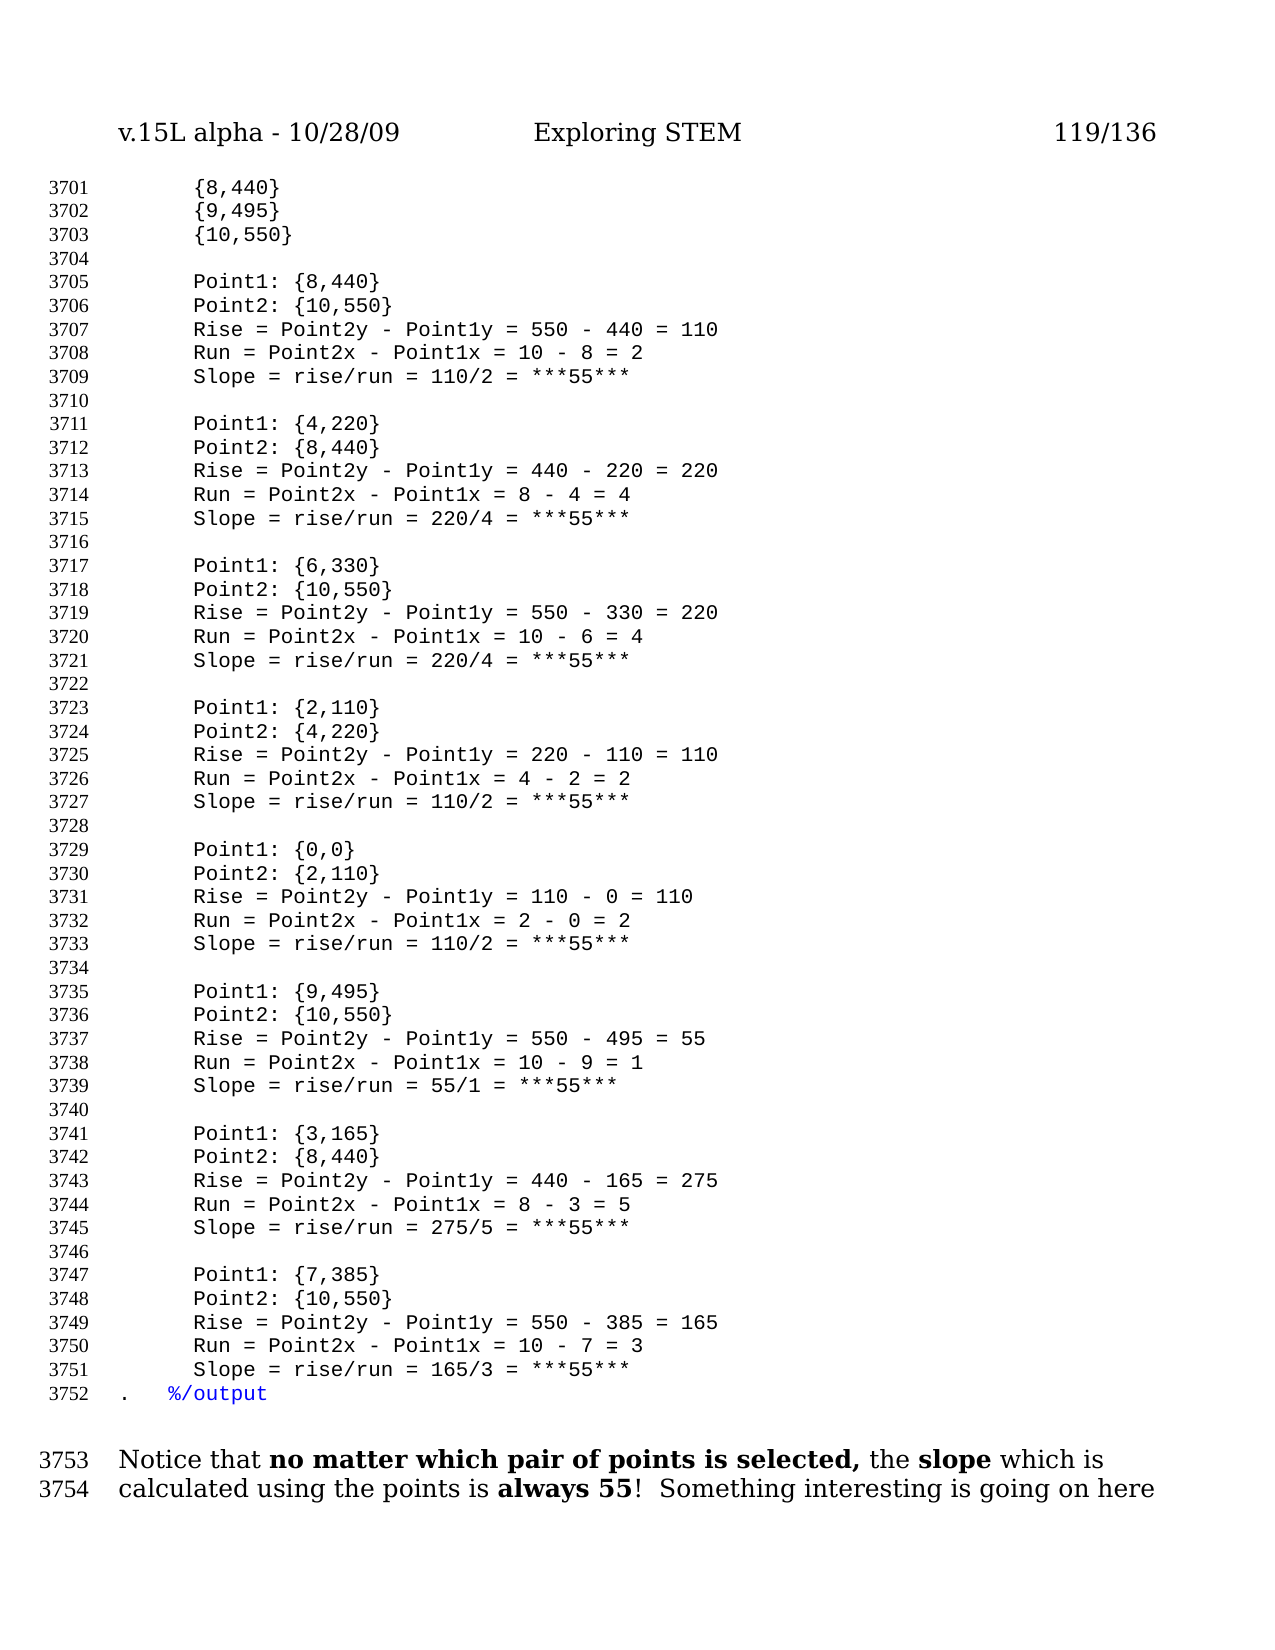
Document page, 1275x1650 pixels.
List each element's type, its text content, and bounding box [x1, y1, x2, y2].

text Point1: {0,0} [118, 839, 1157, 862]
text Rise = Point2y - Point1y = 550 - 495 = 55 [118, 1028, 1157, 1052]
text Run = Point2x - Point1x = 4 - 2 = 2 [118, 768, 1157, 792]
text Rise = Point2y - Point1y = 550 - 330 = 220 [118, 602, 1157, 626]
text Slope = rise/run = 55/1 = ***55*** [118, 1075, 1157, 1099]
text Point1: {6,330} [118, 555, 1157, 579]
text Point2: {10,550} [118, 1004, 1157, 1028]
text Point1: {2,110} [118, 697, 1157, 721]
text Point1: {8,440} [118, 271, 1157, 295]
text Point1: {4,220} [118, 413, 1157, 437]
text Point2: {10,550} [118, 579, 1157, 602]
text Rise = Point2y - Point1y = 220 - 110 = 110 [118, 744, 1157, 768]
text Point2: {10,550} [118, 1288, 1157, 1312]
text Run = Point2x - Point1x = 8 - 3 = 5 [118, 1193, 1157, 1217]
text Slope = rise/run = 220/4 = ***55*** [118, 508, 1157, 531]
text Rise = Point2y - Point1y = 440 - 220 = 220 [118, 461, 1157, 484]
text Slope = rise/run = 110/2 = ***55*** [118, 933, 1157, 957]
text Rise = Point2y - Point1y = 550 - 440 = 110 [118, 319, 1157, 342]
text {10,550} [118, 224, 1157, 248]
text Rise = Point2y - Point1y = 110 - 0 = 110 [118, 886, 1157, 910]
text Point1: {9,495} [118, 981, 1157, 1004]
text Point2: {10,550} [118, 295, 1157, 319]
text Rise = Point2y - Point1y = 550 - 385 = 165 [118, 1312, 1157, 1335]
text Slope = rise/run = 165/3 = ***55*** [118, 1359, 1157, 1383]
text Run = Point2x - Point1x = 8 - 4 = 4 [118, 484, 1157, 508]
text Point1: {3,165} [118, 1123, 1157, 1146]
text Point2: {8,440} [118, 1146, 1157, 1170]
text {8,440} [118, 177, 1157, 200]
text Point2: {2,110} [118, 862, 1157, 886]
text . %/output [118, 1383, 1157, 1406]
text Run = Point2x - Point1x = 10 - 9 = 1 [118, 1052, 1157, 1075]
text Slope = rise/run = 110/2 = ***55*** [118, 792, 1157, 815]
text Point2: {4,220} [118, 721, 1157, 744]
text Point2: {8,440} [118, 437, 1157, 461]
text Point1: {7,385} [118, 1264, 1157, 1288]
text Run = Point2x - Point1x = 2 - 0 = 2 [118, 910, 1157, 933]
text Slope = rise/run = 110/2 = ***55*** [118, 366, 1157, 389]
text Slope = rise/run = 275/5 = ***55*** [118, 1217, 1157, 1241]
text Run = Point2x - Point1x = 10 - 7 = 3 [118, 1335, 1157, 1359]
text Notice that no matter which pair of points is selected, the slope which is calculated using the points is always 55! Something interesting is going on here [118, 1445, 1157, 1503]
text Run = Point2x - Point1x = 10 - 6 = 4 [118, 626, 1157, 650]
text Rise = Point2y - Point1y = 440 - 165 = 275 [118, 1170, 1157, 1193]
text Run = Point2x - Point1x = 10 - 8 = 2 [118, 342, 1157, 366]
text Slope = rise/run = 220/4 = ***55*** [118, 650, 1157, 673]
text {9,495} [118, 200, 1157, 224]
